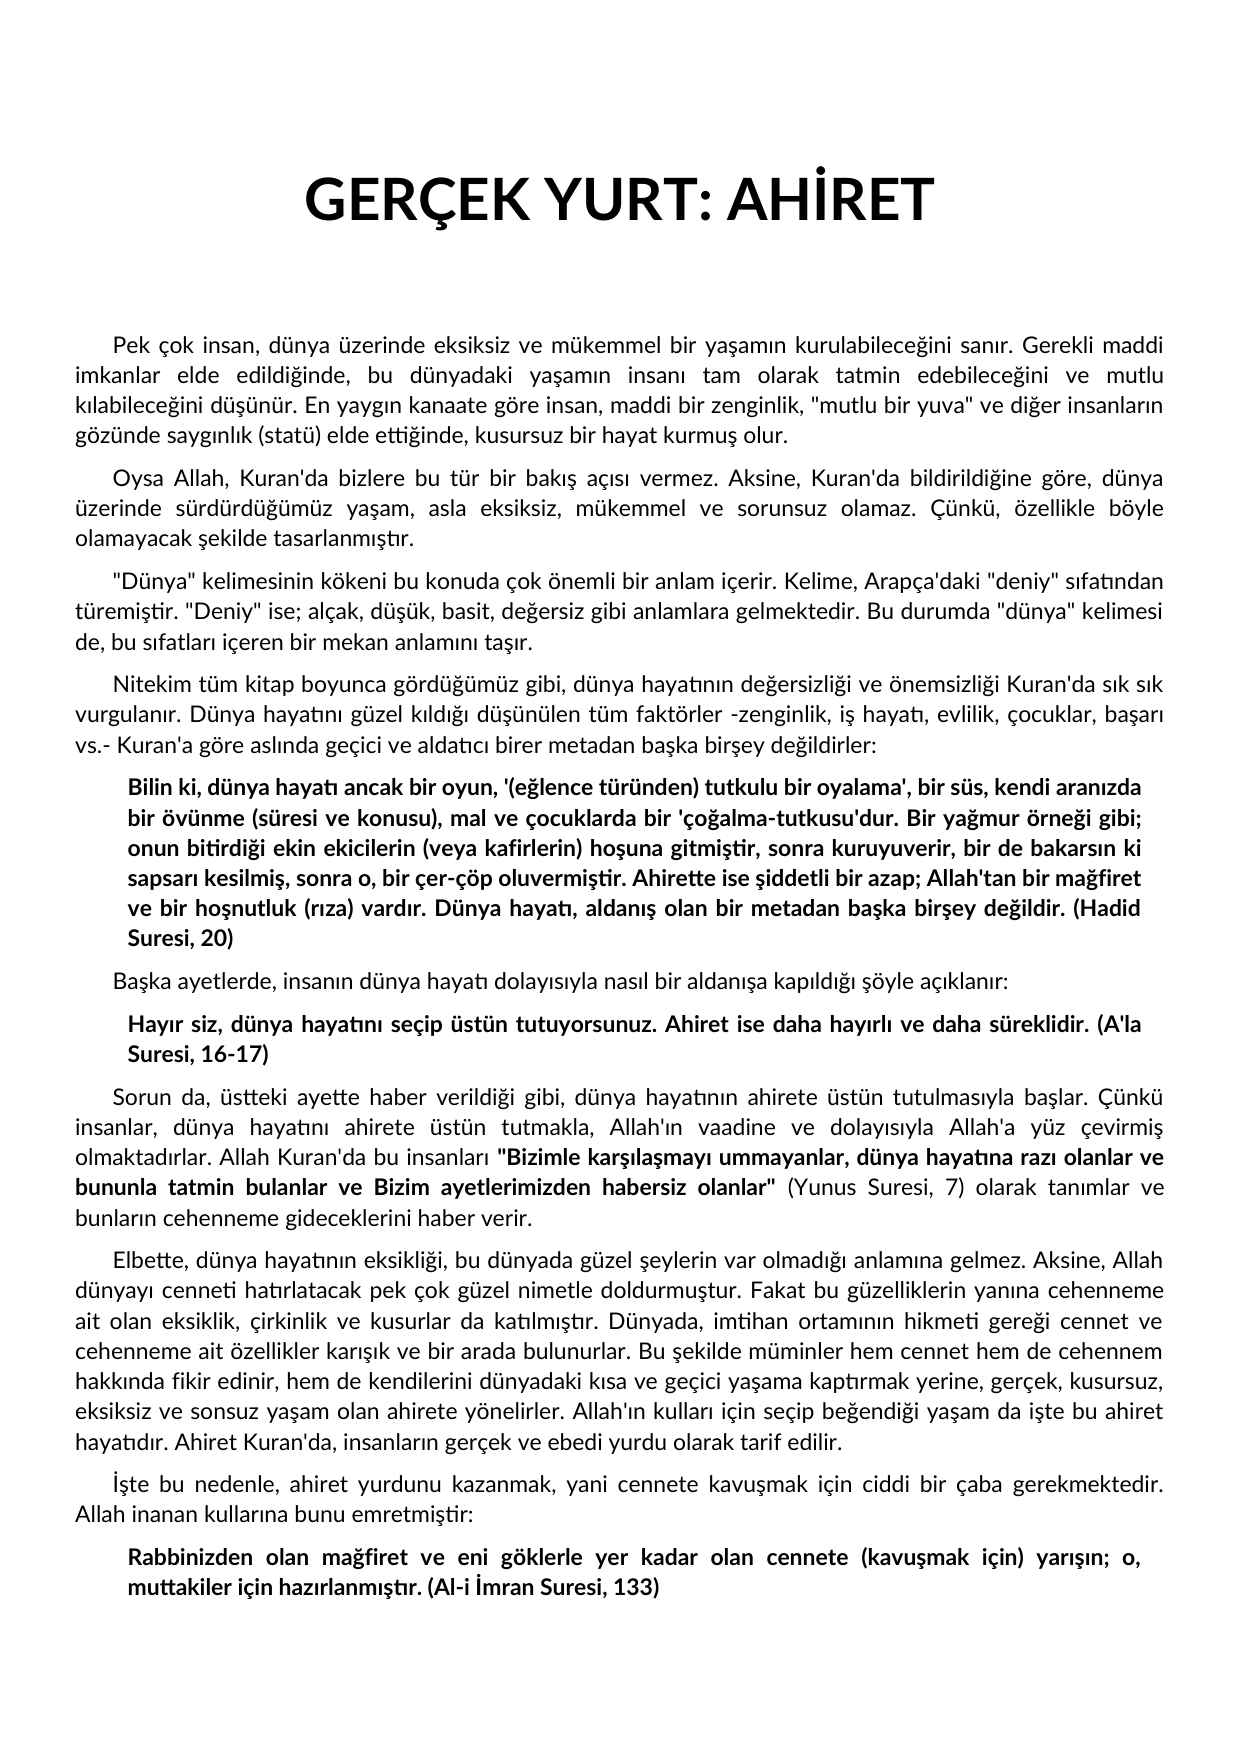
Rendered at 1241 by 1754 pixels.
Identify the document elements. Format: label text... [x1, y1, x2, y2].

text Bilin ki, dünya hayatı ancak bir oyun, '(eğlence türünden) tutkulu bir oyalama', bir süs, kendi aranızda bir övünme (süresi ve konusu), mal ve çocuklarda bir 'çoğalma-tutkusu'dur. Bir yağmur örneği gibi; onun bitirdiği ekin ekicilerin (veya kafirlerin) hoşuna gitmiştir, sonra kuruyuverir, bir de bakarsın ki sapsarı kesilmiş, sonra o, bir çer-çöp oluvermiştir. Ahirette ise şiddetli bir azap; Allah'tan bir mağfiret ve bir hoşnutluk (rıza) vardır. Dünya hayatı, aldanış olan bir metadan başka birşey değildir. (Hadid Suresi, 20) [127, 773, 1143, 952]
text "Dünya" kelimesinin kökeni bu konuda çok önemli bir anlam içerir. Kelime, Arapça'daki "deniy" sıfatından türemiştir. "Deniy" ise; alçak, düşük, basit, değersiz gibi anlamlara gelmektedir. Bu durumda "dünya" kelimesi de, bu sıfatları içeren bir mekan anlamını taşır. [75, 567, 1165, 655]
text Rabbinizden olan mağfiret ve eni göklerle yer kadar olan cennete (kavuşmak için) yarışın; o, muttakiler için hazırlanmıştır. (Al-i İmran Suresi, 133) [127, 1543, 1143, 1601]
text Pek çok insan, dünya üzerinde eksiksiz ve mükemmel bir yaşamın kurulabileceğini sanır. Gerekli maddi imkanlar elde edildiğinde, bu dünyadaki yaşamın insanı tam olarak tatmin edebileceğini ve mutlu kılabileceğini düşünür. En yaygın kanaate göre insan, maddi bir zenginlik, "mutlu bir yuva" ve diğer insanların gözünde saygınlık (statü) elde ettiğinde, kusursuz bir hayat kurmuş olur. [75, 330, 1165, 448]
text Elbette, dünya hayatının eksikliği, bu dünyada güzel şeylerin var olmadığı anlamına gelmez. Aksine, Allah dünyayı cenneti hatırlatacak pek çok güzel nimetle doldurmuştur. Fakat bu güzelliklerin yanına cehenneme ait olan eksiklik, çirkinlik ve kusurlar da katılmıştır. Dünyada, imtihan ortamının hikmeti gereği cennet ve cehenneme ait özellikler karışık ve bir arada bulunurlar. Bu şekilde müminler hem cennet hem de cehennem hakkında fikir edinir, hem de kendilerini dünyadaki kısa ve geçici yaşama kaptırmak yerine, gerçek, kusursuz, eksiksiz ve sonsuz yaşam olan ahirete yönelirler. Allah'ın kulları için seçip beğendiği yaşam da işte bu ahiret hayatıdır. Ahiret Kuran'da, insanların gerçek ve ebedi yurdu olarak tarif edilir. [75, 1246, 1165, 1455]
subtitle GERÇEK YURT: AHİRET [75, 162, 1165, 232]
text Başka ayetlerde, insanın dünya hayatı dolayısıyla nasıl bir aldanışa kapıldığı şöyle açıklanır: [75, 967, 1165, 994]
text Hayır siz, dünya hayatını seçip üstün tutuyorsunuz. Ahiret ise daha hayırlı ve daha süreklidir. (A'la Suresi, 16-17) [127, 1009, 1143, 1067]
text Oysa Allah, Kuran'da bizlere bu tür bir bakış açısı vermez. Aksine, Kuran'da bildirildiğine göre, dünya üzerinde sürdürdüğümüz yaşam, asla eksiksiz, mükemmel ve sorunsuz olamaz. Çünkü, özellikle böyle olamayacak şekilde tasarlanmıştır. [75, 464, 1165, 552]
text Nitekim tüm kitap boyunca gördüğümüz gibi, dünya hayatının değersizliği ve önemsizliği Kuran'da sık sık vurgulanır. Dünya hayatını güzel kıldığı düşünülen tüm faktörler -zenginlik, iş hayatı, evlilik, çocuklar, başarı vs.- Kuran'a göre aslında geçici ve aldatıcı birer metadan başka birşey değildirler: [75, 670, 1165, 758]
text İşte bu nedenle, ahiret yurdunu kazanmak, yani cennete kavuşmak için ciddi bir çaba gerekmektedir. Allah inanan kullarına bunu emretmiştir: [75, 1470, 1165, 1528]
text Sorun da, üstteki ayette haber verildiği gibi, dünya hayatının ahirete üstün tutulmasıyla başlar. Çünkü insanlar, dünya hayatını ahirete üstün tutmakla, Allah'ın vaadine ve dolayısıyla Allah'a yüz çevirmiş olmaktadırlar. Allah Kuran'da bu insanları "Bizimle karşılaşmayı ummayanlar, dünya hayatına razı olanlar ve bununla tatmin bulanlar ve Bizim ayetlerimizden habersiz olanlar" (Yunus Suresi, 7) olarak tanımlar ve bunların cehenneme gideceklerini haber verir. [75, 1082, 1165, 1231]
